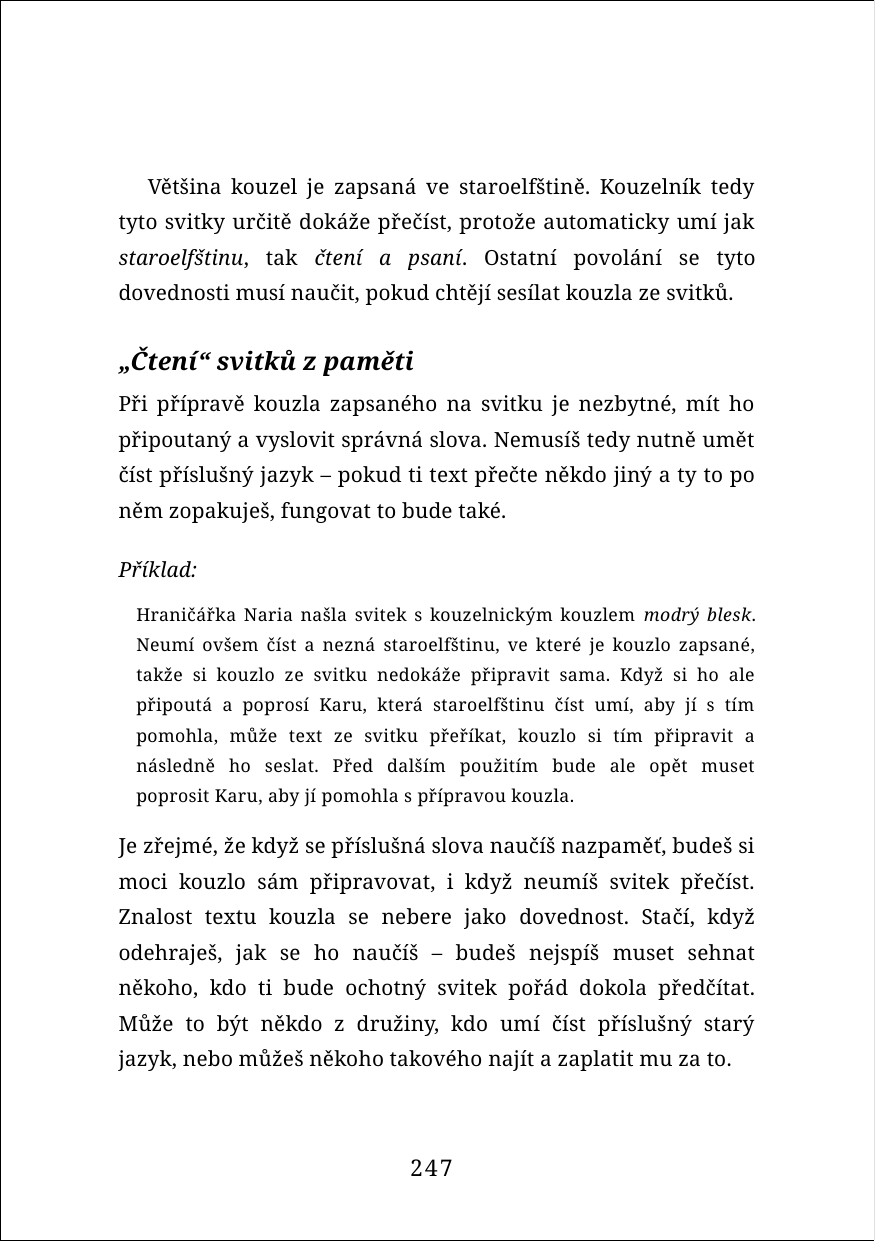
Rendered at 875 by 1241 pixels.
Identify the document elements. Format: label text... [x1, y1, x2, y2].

text Je zřejmé, že když se příslušná slova naučíš nazpaměť, budeš si moci kouzlo sám připravovat, i když neumíš svitek přečíst. Znalost textu kouzla se nebere jako dovednost. Stačí, když odehraješ, jak se ho naučíš – budeš nejspíš muset sehnat někoho, kdo ti bude ochotný svitek pořád dokola předčítat. Může to být někdo z družiny, kdo umí číst příslušný starý jazyk, nebo můžeš někoho takového najít a zaplatit mu za to. [118, 831, 756, 1073]
text Většina kouzel je zapsaná ve staroelfštině. Kouzelník tedy tyto svitky určitě dokáže přečíst, protože automaticky umí jak staroelfštinu, tak čtení a psaní. Ostatní povolání se tyto dovednosti musí naučit, pokud chtějí sesílat kouzla ze svitků. [118, 172, 756, 307]
subtitle „Čtení“ svitků z paměti [118, 343, 756, 377]
text Hraničářka Naria našla svitek s kouzelnickým kouzlem modrý blesk. Neumí ovšem číst a nezná staroelfštinu, ve které je kouzlo zapsané, takže si kouzlo ze svitku nedokáže připravit sama. Když si ho ale připoutá a poprosí Karu, která staroelfštinu číst umí, aby jí s tím pomohla, může text ze svitku přeříkat, kouzlo si tím připravit a následně ho seslat. Před dalším použitím bude ale opět muset poprosit Karu, aby jí pomohla s přípravou kouzla. [136, 602, 756, 808]
text Při přípravě kouzla zapsaného na svitku je nezbytné, mít ho připoutaný a vyslovit správná slova. Nemusíš tedy nutně umět číst příslušný jazyk – pokud ti text přečte někdo jiný a ty to po něm zopakuješ, fungovat to bude také. [118, 389, 756, 524]
text Příklad: [118, 555, 756, 583]
